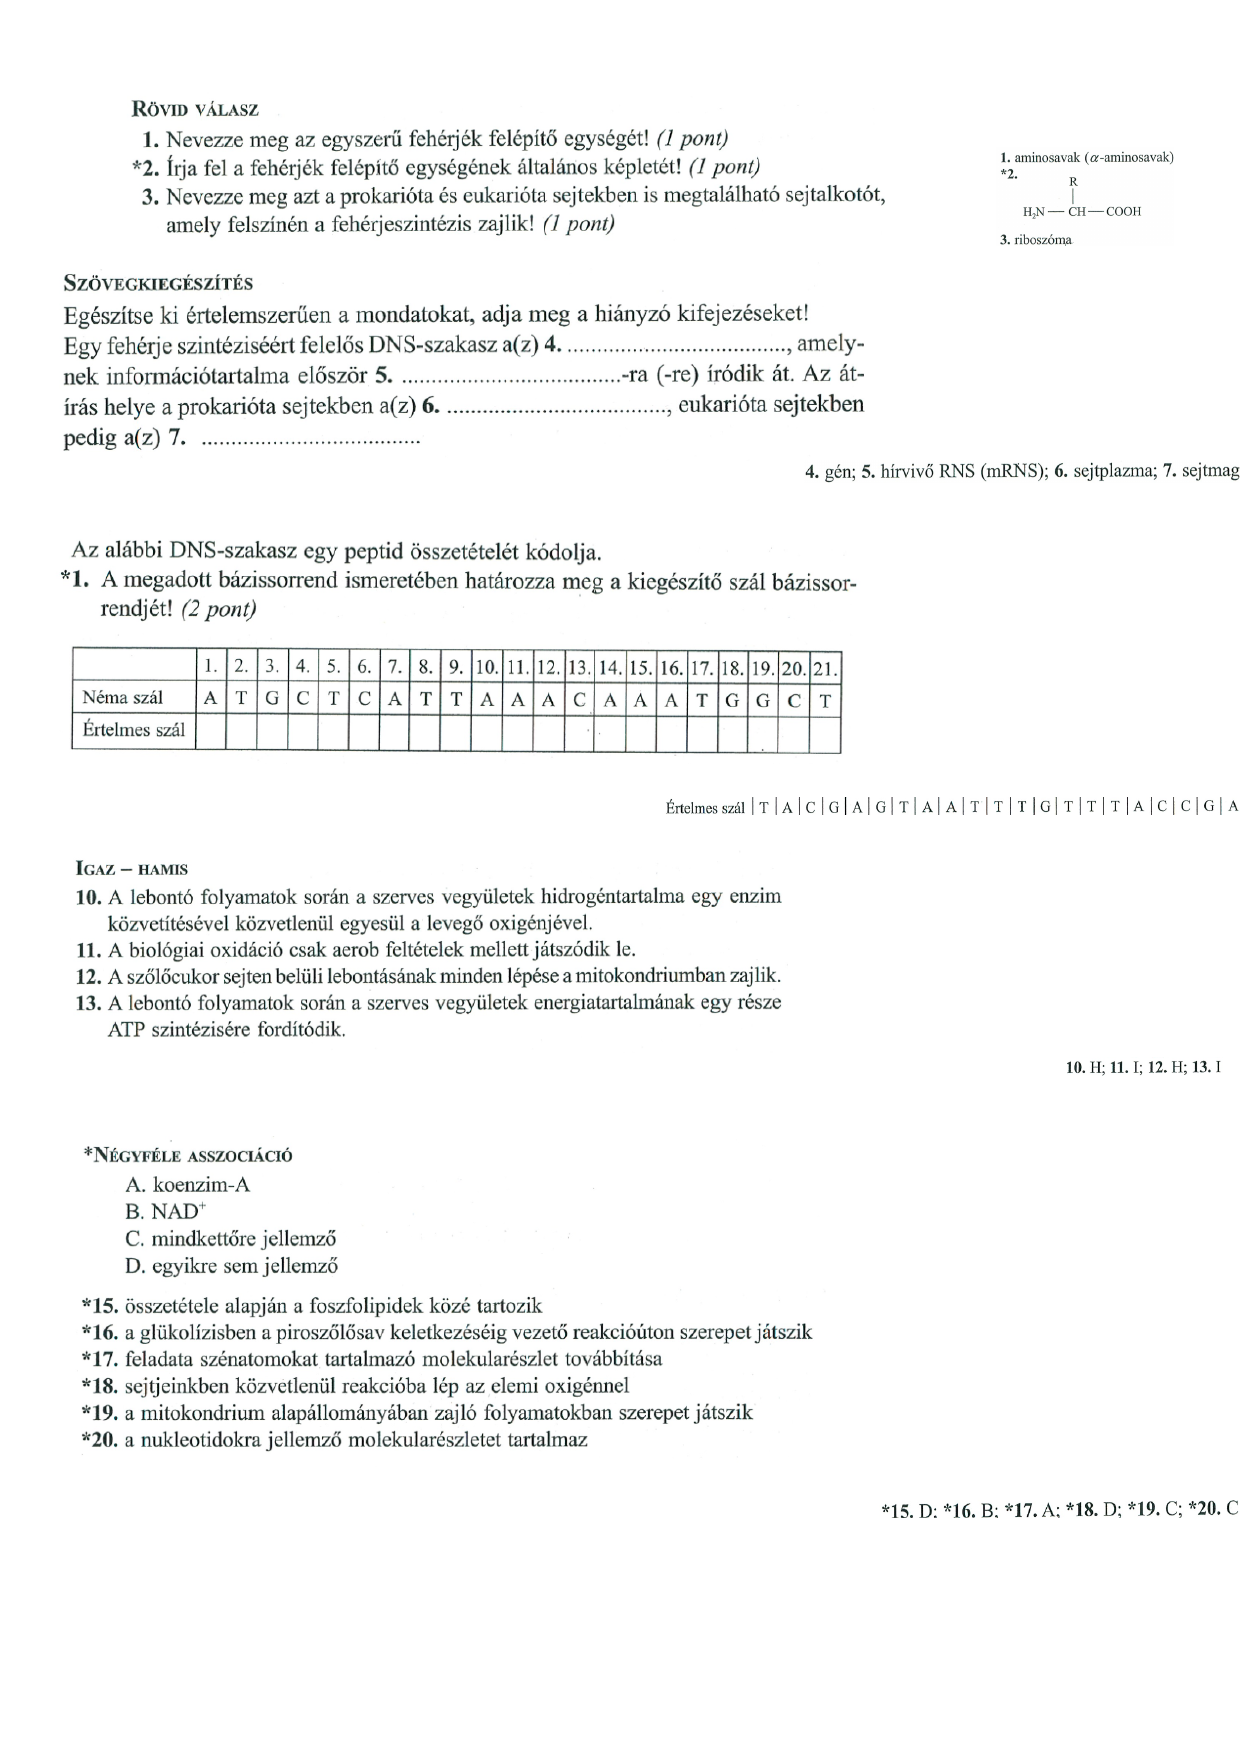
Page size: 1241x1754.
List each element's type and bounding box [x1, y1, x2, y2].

picture [995, 147, 1174, 246]
picture [122, 92, 889, 241]
picture [53, 530, 866, 764]
picture [1062, 1057, 1223, 1076]
picture [663, 797, 1240, 815]
picture [58, 262, 1240, 483]
picture [67, 850, 800, 1053]
picture [879, 1500, 1240, 1518]
picture [73, 1136, 826, 1467]
